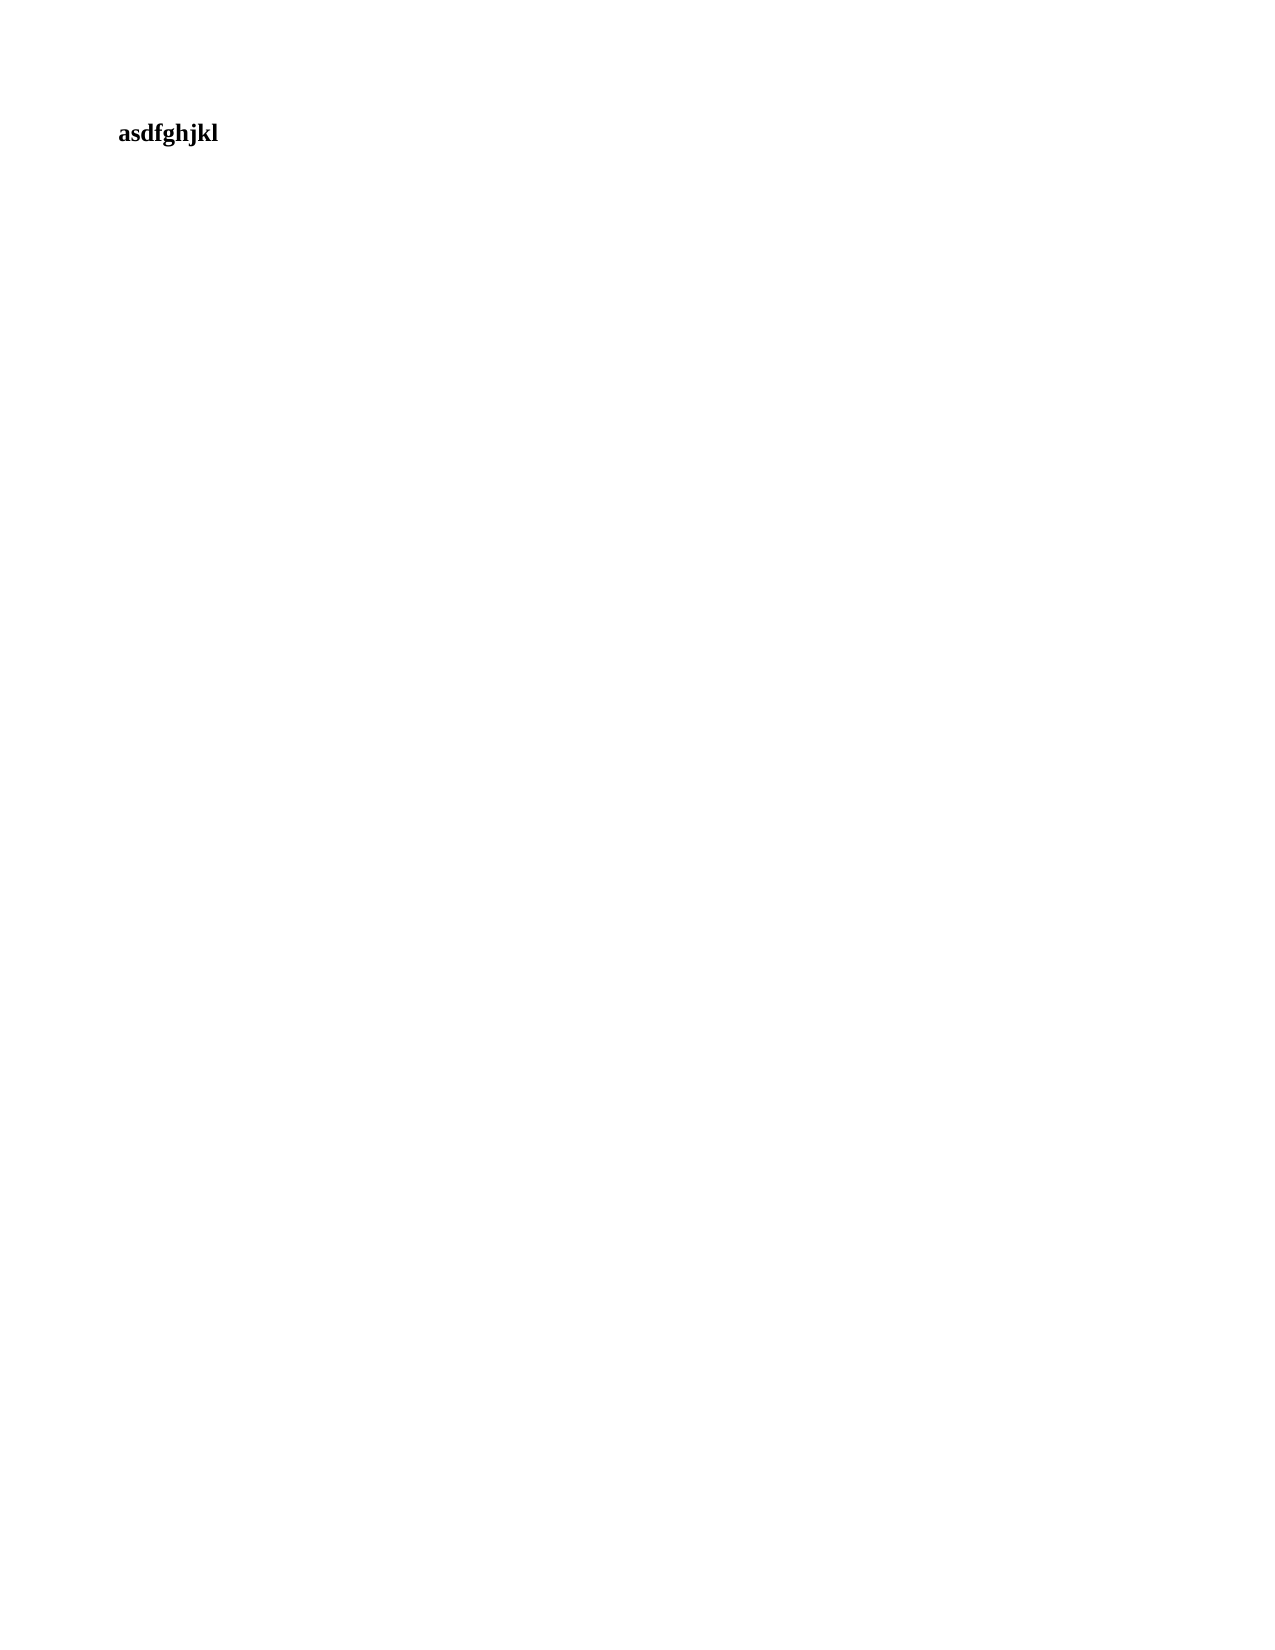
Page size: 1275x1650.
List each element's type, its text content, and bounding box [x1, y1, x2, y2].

text asdfghjkl [118, 118, 1157, 147]
